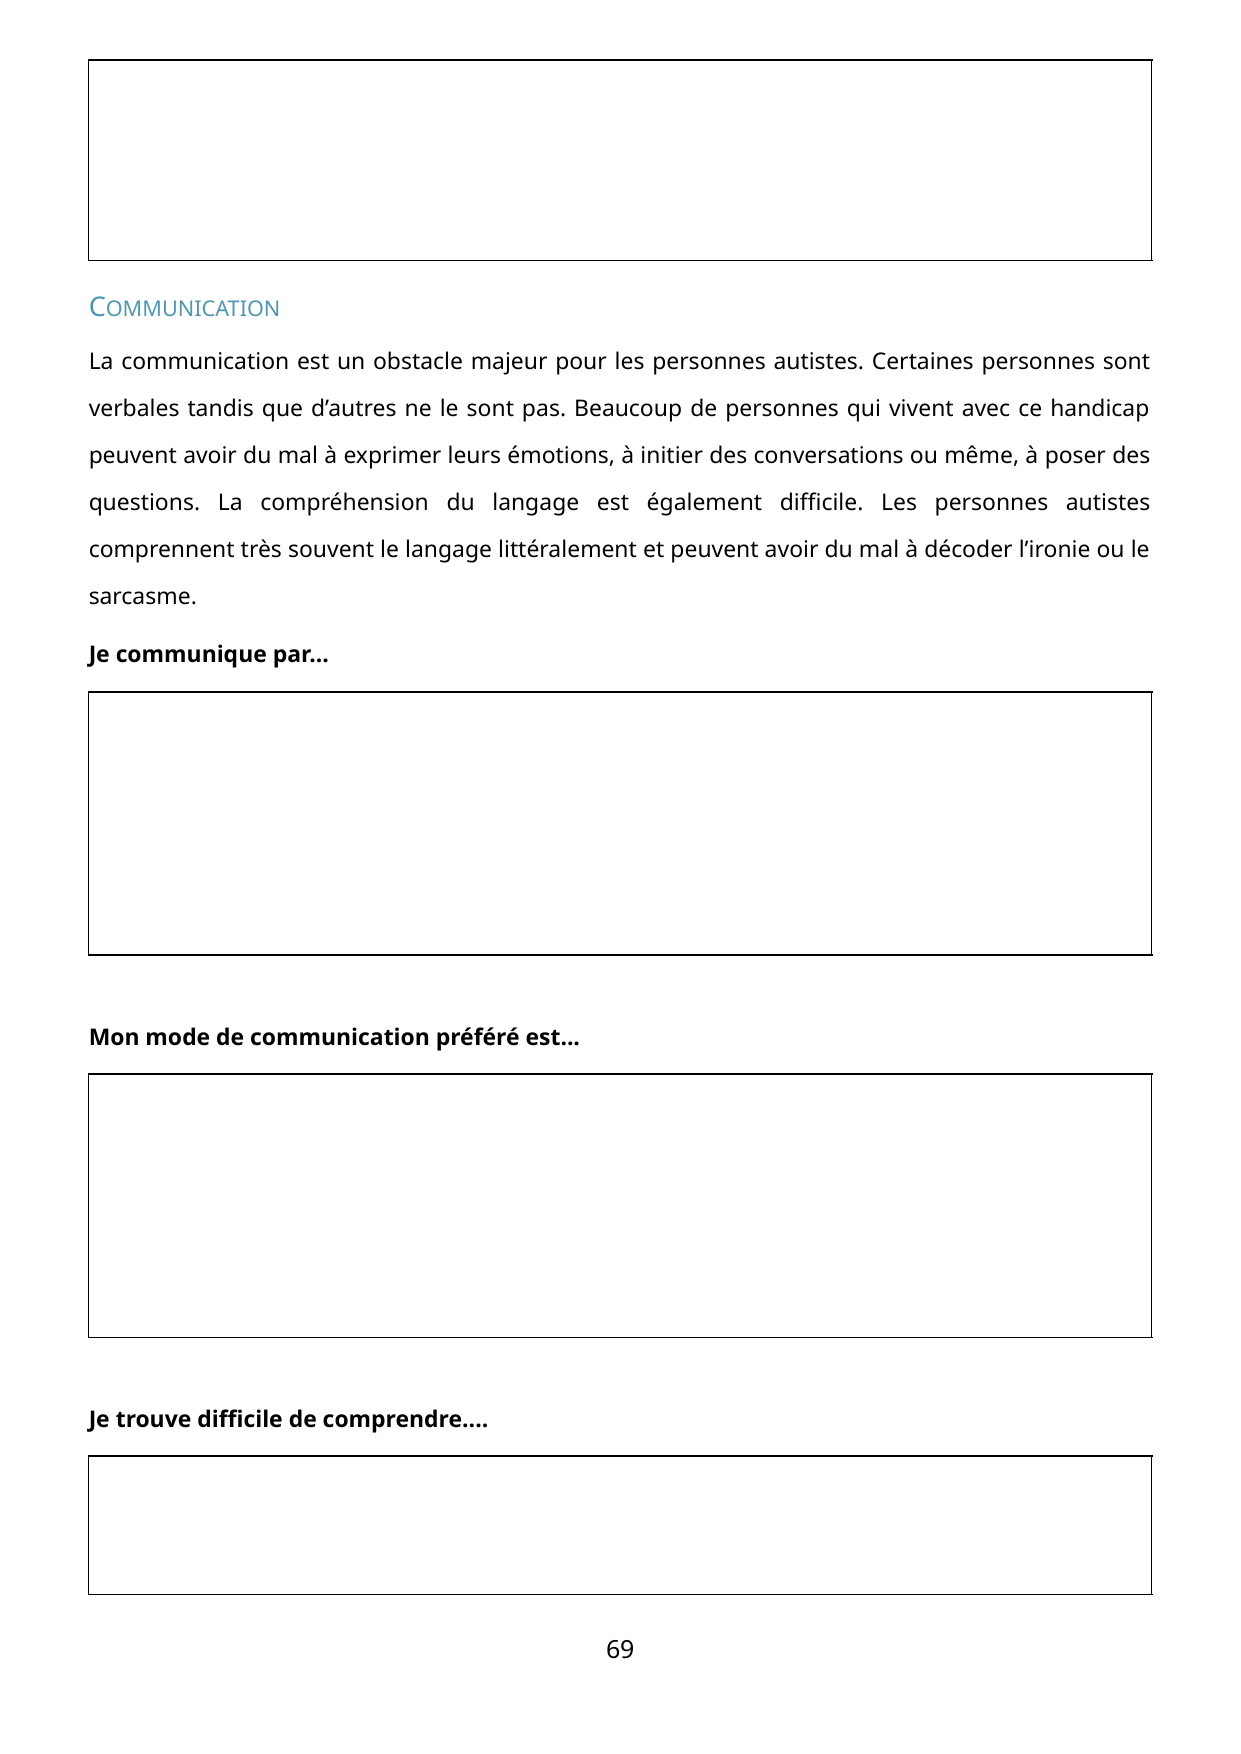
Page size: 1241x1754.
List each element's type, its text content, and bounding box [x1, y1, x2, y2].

table_header [89, 693, 1151, 954]
table_header [89, 1075, 1151, 1336]
table_header [89, 1457, 1151, 1593]
text La communication est un obstacle majeur pour les personnes autistes. Certaines personnes sont verbales tandis que d’autres ne le sont pas. Beaucoup de personnes qui vivent avec ce handicap peuvent avoir du mal à exprimer leurs émotions, à initier des conversations ou même, à poser des questions. La compréhension du langage est également difficile. Les personnes autistes comprennent très souvent le langage littéralement et peuvent avoir du mal à décoder l’ironie ou le sarcasme. [88, 345, 1152, 611]
text Je communique par... [88, 638, 1152, 670]
table_header [89, 61, 1151, 259]
subtitle Communication [88, 288, 1152, 324]
text Mon mode de communication préféré est... [88, 1021, 1152, 1052]
text Je trouve difficile de comprendre.... [88, 1403, 1152, 1434]
